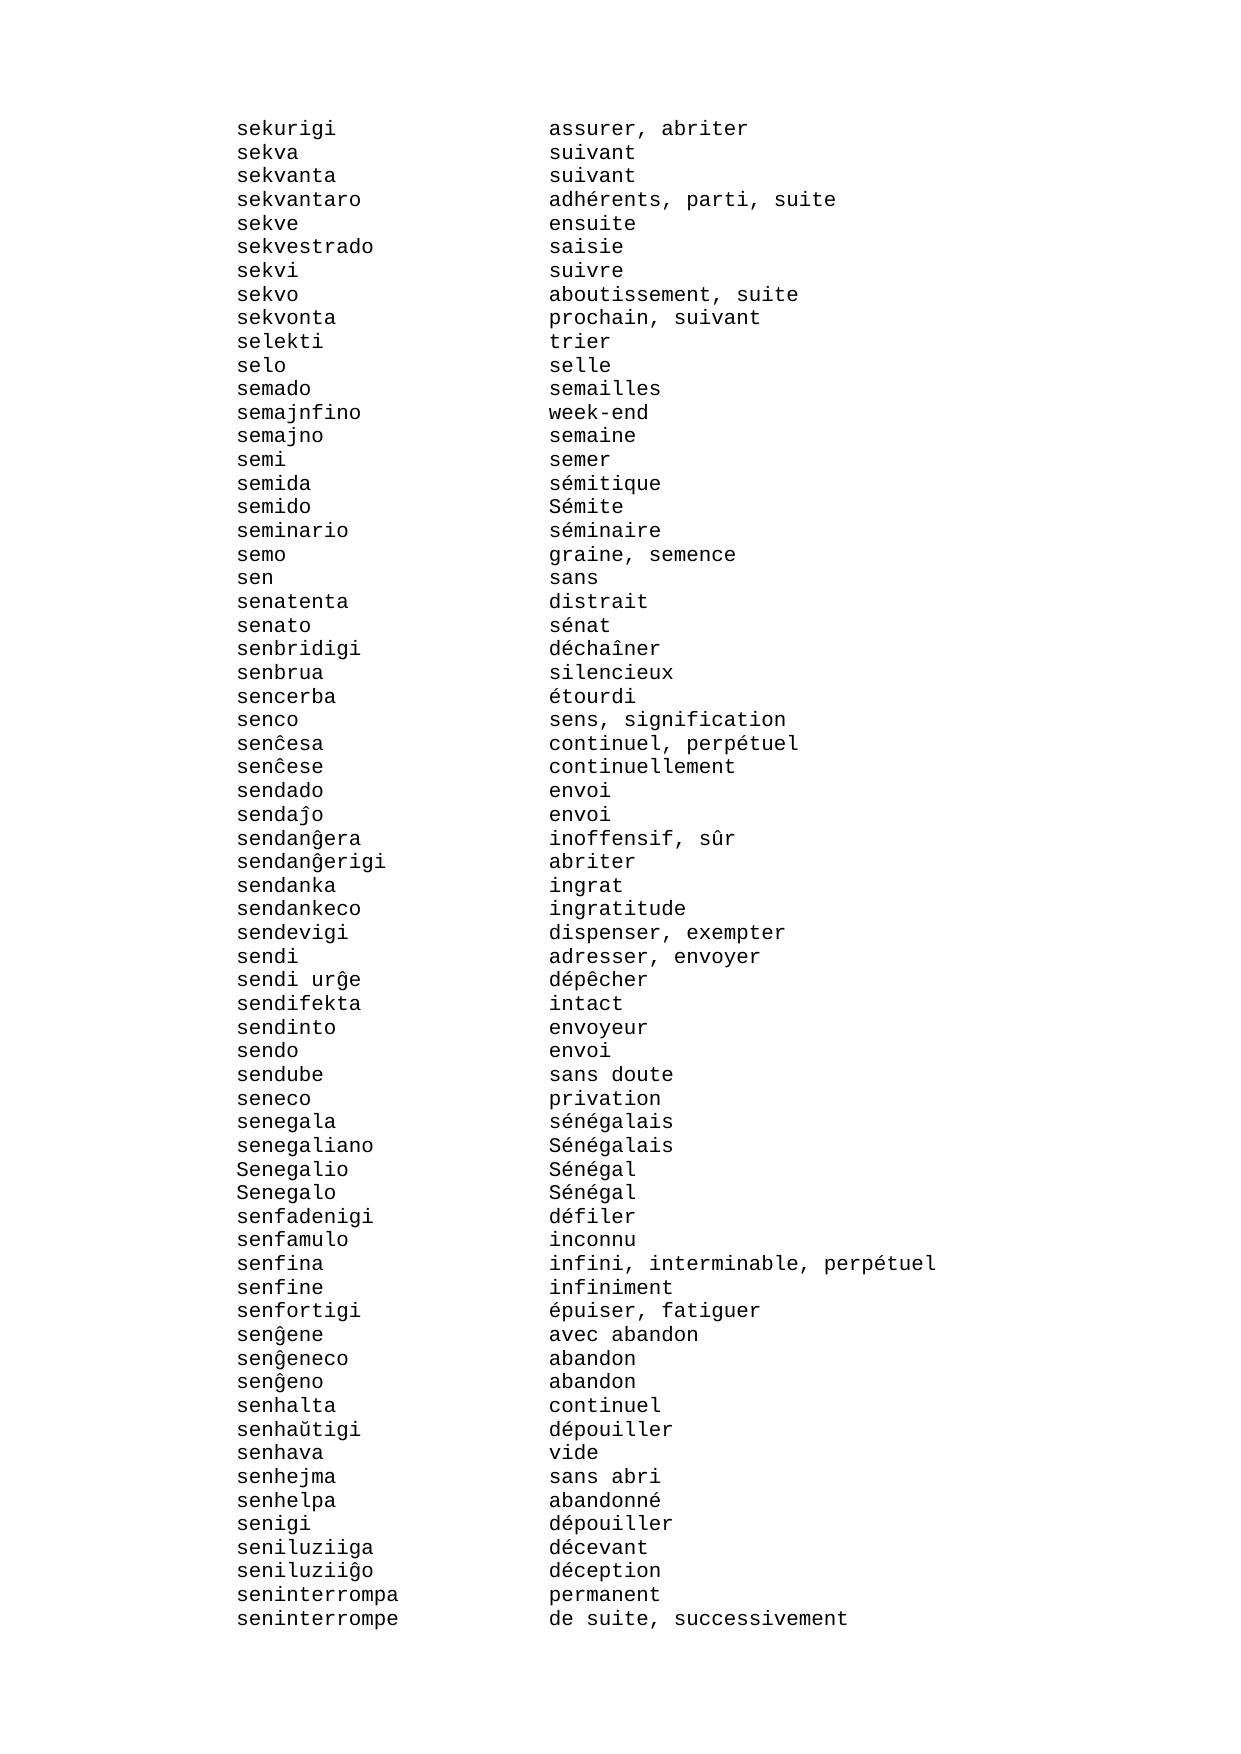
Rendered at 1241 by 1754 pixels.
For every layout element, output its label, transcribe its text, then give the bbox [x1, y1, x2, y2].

text senegala sénégalais [236, 1111, 1004, 1135]
text senegaliano Sénégalais [236, 1135, 1004, 1158]
text semido Sémite [236, 496, 1004, 520]
text senfine infiniment [236, 1277, 1004, 1300]
text sekvonta prochain, suivant [236, 307, 1004, 331]
text seniluziiĝo déception [236, 1561, 1004, 1584]
text sencerba étourdi [236, 686, 1004, 709]
text semado semailles [236, 378, 1004, 402]
text seneco privation [236, 1088, 1004, 1111]
text selo selle [236, 354, 1004, 378]
text semajnfino week-end [236, 402, 1004, 426]
text sendanĝerigi abriter [236, 851, 1004, 875]
text seninterrompe de suite, successivement [236, 1608, 1004, 1631]
text seninterrompa permanent [236, 1584, 1004, 1608]
text sendaĵo envoi [236, 804, 1004, 827]
text sekvo aboutissement, suite [236, 284, 1004, 307]
text sekva suivant [236, 142, 1004, 165]
text sekve ensuite [236, 213, 1004, 236]
text senato sénat [236, 615, 1004, 638]
text senigi dépouiller [236, 1513, 1004, 1537]
text senfina infini, interminable, perpétuel [236, 1253, 1004, 1277]
text senfamulo inconnu [236, 1229, 1004, 1253]
text semida sémitique [236, 473, 1004, 496]
text sekvantaro adhérents, parti, suite [236, 189, 1004, 213]
text Senegalo Sénégal [236, 1182, 1004, 1206]
text sekurigi assurer, abriter [236, 118, 1004, 142]
text senhava vide [236, 1442, 1004, 1466]
text sendo envoi [236, 1040, 1004, 1064]
text sendi adresser, envoyer [236, 946, 1004, 969]
text sendanĝera inoffensif, sûr [236, 827, 1004, 851]
text sekvestrado saisie [236, 236, 1004, 260]
text senĝene avec abandon [236, 1324, 1004, 1348]
text senfadenigi défiler [236, 1206, 1004, 1229]
text semi semer [236, 449, 1004, 473]
text senhalta continuel [236, 1395, 1004, 1419]
text sendube sans doute [236, 1064, 1004, 1088]
text sen sans [236, 567, 1004, 591]
text senhelpa abandonné [236, 1489, 1004, 1513]
text sendado envoi [236, 780, 1004, 804]
text seniluziiga décevant [236, 1537, 1004, 1561]
text sendinto envoyeur [236, 1017, 1004, 1040]
text sendifekta intact [236, 993, 1004, 1017]
text sekvanta suivant [236, 165, 1004, 189]
text senĝeno abandon [236, 1371, 1004, 1395]
text senco sens, signification [236, 709, 1004, 733]
text senĝeneco abandon [236, 1348, 1004, 1371]
text senbridigi déchaîner [236, 638, 1004, 662]
text Senegalio Sénégal [236, 1158, 1004, 1182]
text senbrua silencieux [236, 662, 1004, 686]
text semo graine, semence [236, 544, 1004, 567]
text senhaŭtigi dépouiller [236, 1419, 1004, 1442]
text senhejma sans abri [236, 1466, 1004, 1489]
text senfortigi épuiser, fatiguer [236, 1300, 1004, 1324]
text sendanka ingrat [236, 875, 1004, 898]
text seminario séminaire [236, 520, 1004, 544]
text sekvi suivre [236, 260, 1004, 284]
text senĉesa continuel, perpétuel [236, 733, 1004, 757]
text senĉese continuellement [236, 757, 1004, 780]
text sendevigi dispenser, exempter [236, 922, 1004, 946]
text semajno semaine [236, 426, 1004, 449]
text sendi urĝe dépêcher [236, 969, 1004, 993]
text sendankeco ingratitude [236, 898, 1004, 922]
text senatenta distrait [236, 591, 1004, 615]
text selekti trier [236, 331, 1004, 354]
